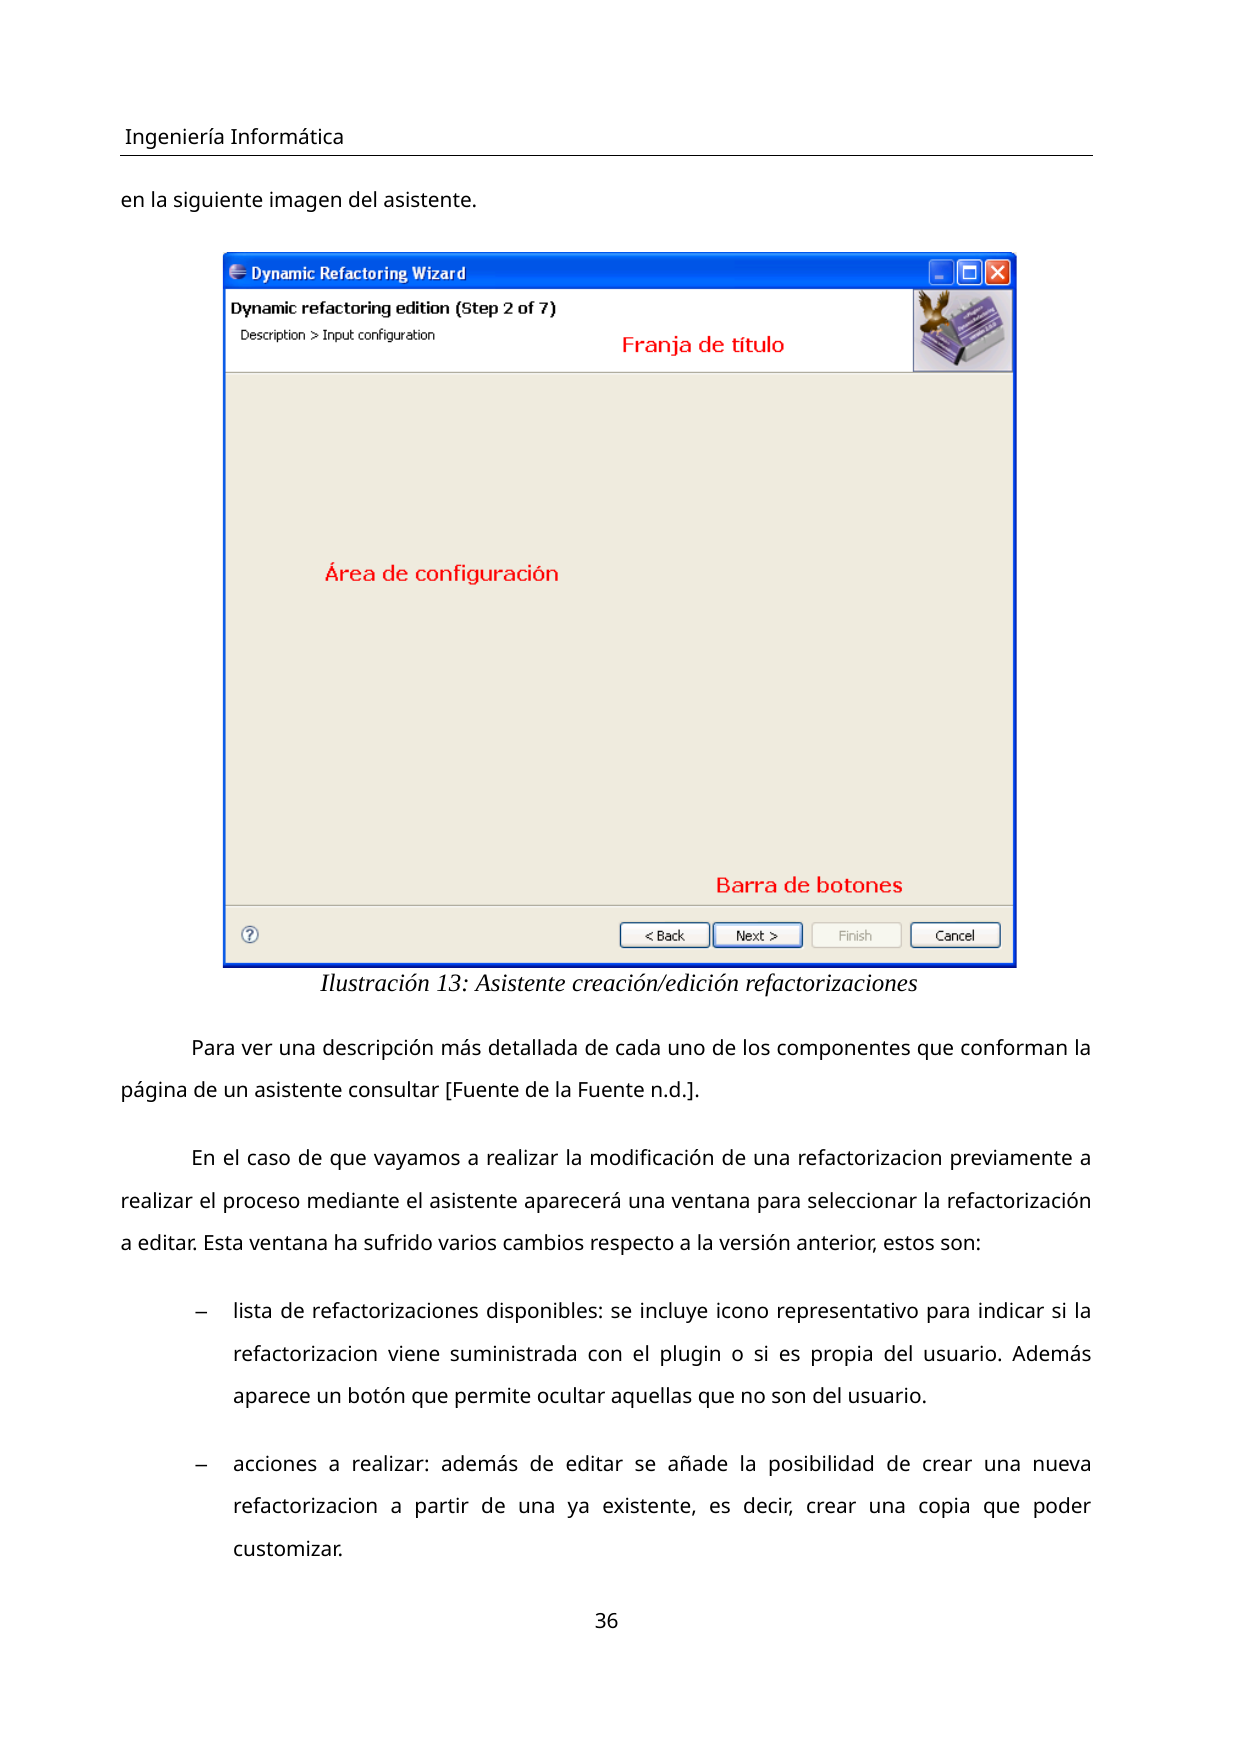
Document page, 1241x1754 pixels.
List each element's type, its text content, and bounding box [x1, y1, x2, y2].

text Ilustración 13: Asistente creación/edición refactorizaciones [223, 968, 1017, 997]
list acciones a realizar: además de editar se añade la posibilidad de crear una nueva refactorizacion a partir de una ya existente, es decir, crear una copia que poder customizar. [195, 1449, 1093, 1562]
text Para ver una descripción más detallada de cada uno de los componentes que conforman la página de un asistente consultar [Fuente de la Fuente n.d.]. [120, 1033, 1093, 1104]
list lista de refactorizaciones disponibles: se incluye icono representativo para indicar si la refactorizacion viene suministrada con el plugin o si es propia del usuario. Además aparece un botón que permite ocultar aquellas que no son del usuario. [195, 1296, 1093, 1410]
picture [222, 252, 1018, 968]
text En el caso de que vayamos a realizar la modificación de una refactorizacion previamente a realizar el proceso mediante el asistente aparecerá una ventana para seleccionar la refactorización a editar. Esta ventana ha sufrido varios cambios respecto a la versión anterior, estos son: [120, 1143, 1093, 1257]
text en la siguiente imagen del asistente. [120, 185, 1093, 213]
